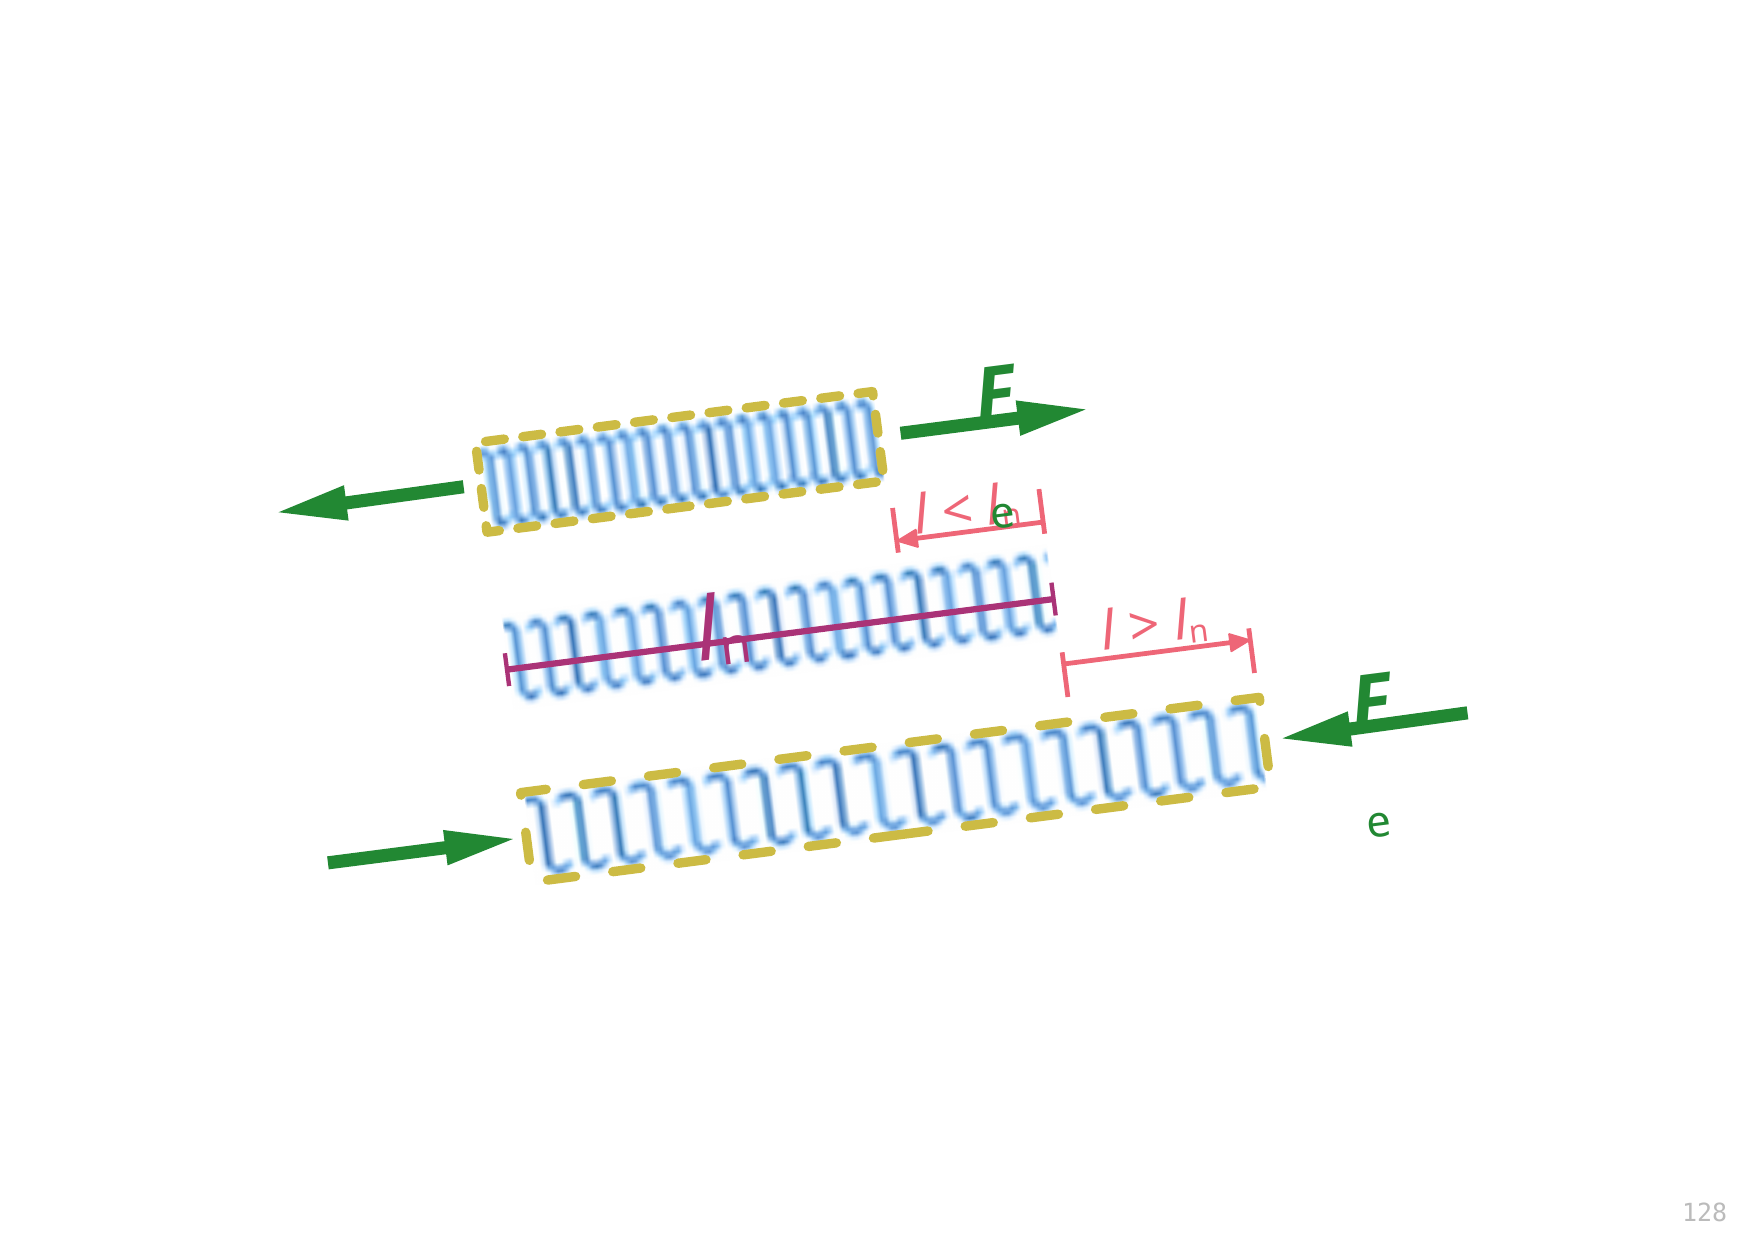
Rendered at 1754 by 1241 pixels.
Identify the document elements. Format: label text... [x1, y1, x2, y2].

picture [525, 698, 1267, 885]
text_box [327, 829, 513, 870]
text_box Fe [1328, 633, 1430, 722]
text_box [1282, 706, 1469, 747]
picture [510, 603, 1059, 710]
picture [478, 391, 885, 533]
text_box Fe [952, 325, 1054, 418]
picture [759, 544, 1052, 633]
picture [501, 592, 681, 666]
text_box [278, 480, 465, 521]
text_box ln [671, 552, 768, 665]
text_box [899, 400, 1086, 440]
